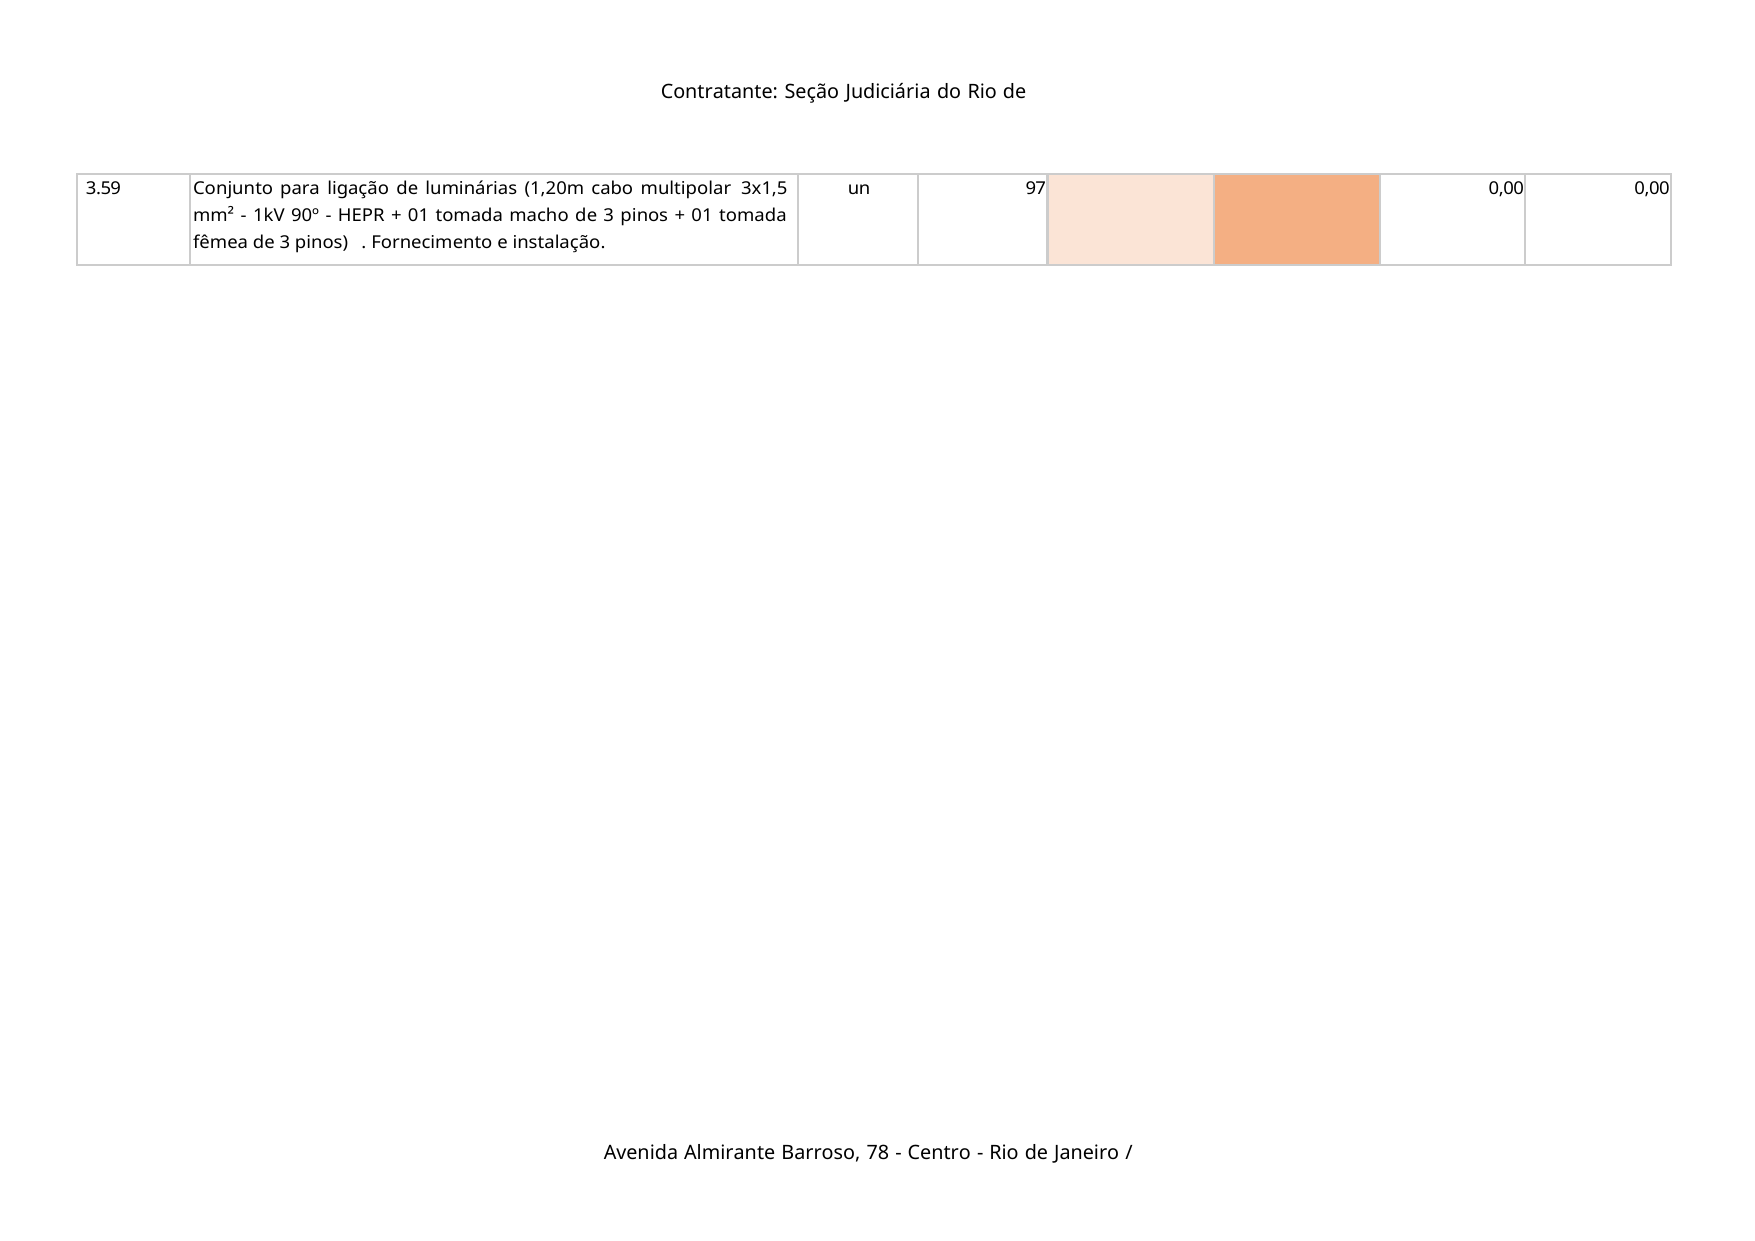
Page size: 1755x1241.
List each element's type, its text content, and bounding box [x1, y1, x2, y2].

table_cell 0,00 [1381, 175, 1524, 264]
table_cell Conjunto para ligação de luminárias (1,20m cabo multipolar 3x1,5 mm² - 1kV 90º - HEPR + 01 tomada macho de 3 pinos + 01 tomada fêmea de 3 pinos) . Fornecimento e instalação. [191, 175, 797, 264]
table_cell un [799, 175, 917, 264]
table_cell 97 [919, 175, 1046, 264]
table_cell 0,00 [1526, 175, 1670, 264]
table_cell [1049, 175, 1213, 264]
table_cell [1215, 175, 1379, 264]
table_cell 3.59 [78, 175, 189, 264]
